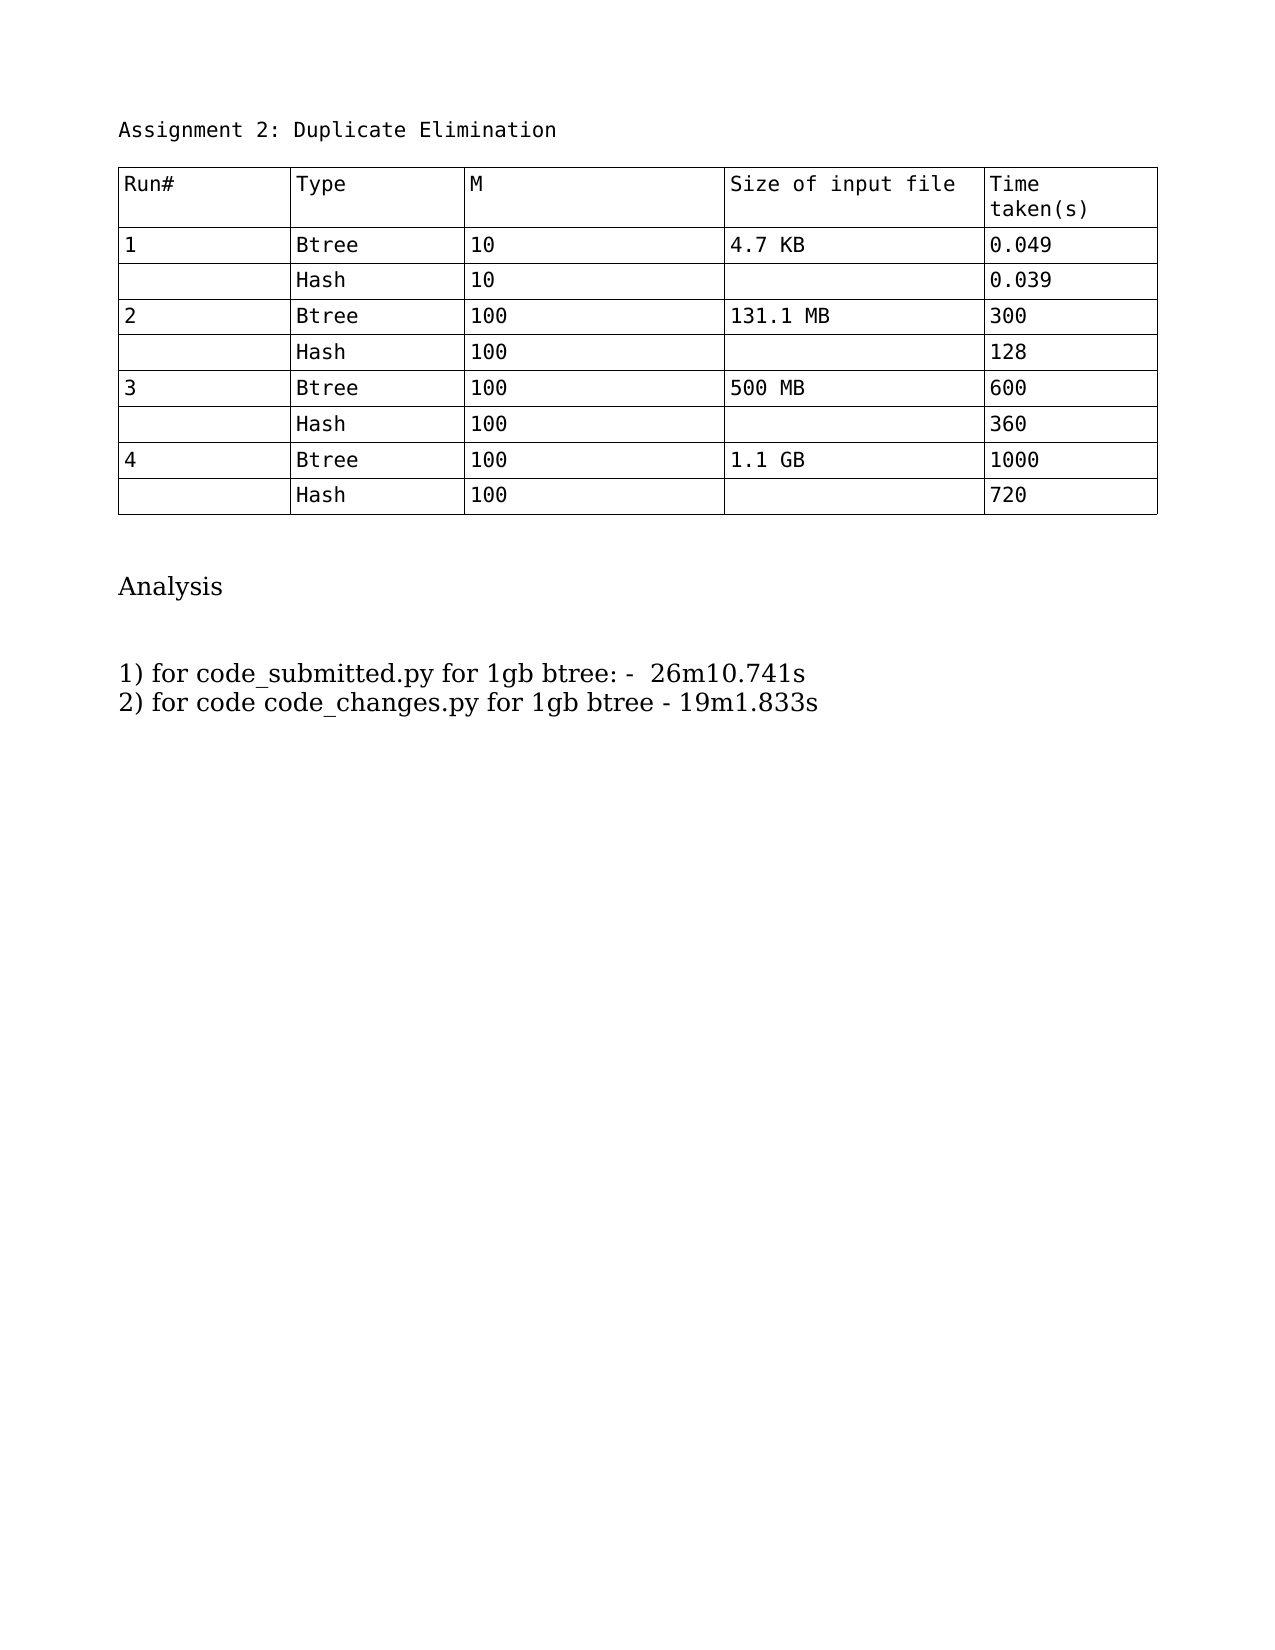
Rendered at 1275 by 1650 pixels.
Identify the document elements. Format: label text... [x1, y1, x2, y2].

table_cell 1.1 GB [725, 443, 984, 478]
table_cell Hash [291, 264, 464, 298]
table_cell 100 [465, 335, 724, 370]
table_cell Hash [291, 479, 464, 513]
table_cell 100 [465, 407, 724, 442]
table_header Type [291, 168, 464, 227]
table_cell [725, 335, 984, 370]
table_cell 720 [985, 479, 1157, 513]
table_cell 1 [119, 228, 290, 263]
table_cell 10 [465, 228, 724, 263]
table_cell [119, 479, 290, 513]
table_cell Btree [291, 300, 464, 334]
table_cell 100 [465, 479, 724, 513]
table_cell [119, 407, 290, 442]
table_cell 0.049 [985, 228, 1157, 263]
table_cell 131.1 MB [725, 300, 984, 334]
table_cell 4.7 KB [725, 228, 984, 263]
table_cell 0.039 [985, 264, 1157, 298]
table_cell 1000 [985, 443, 1157, 478]
table_cell 4 [119, 443, 290, 478]
text 2) for code code_changes.py for 1gb btree - 19m1.833s [118, 688, 1157, 718]
table_header M [465, 168, 724, 227]
table_cell 3 [119, 371, 290, 406]
table_cell 10 [465, 264, 724, 298]
table_cell [725, 479, 984, 513]
text Assignment 2: Duplicate Elimination [118, 118, 1157, 142]
table_header Size of input file [725, 168, 984, 227]
table_cell 128 [985, 335, 1157, 370]
table_cell 600 [985, 371, 1157, 406]
table_cell [725, 407, 984, 442]
table_cell [119, 335, 290, 370]
text 1) for code_submitted.py for 1gb btree: - 26m10.741s [118, 659, 1157, 688]
text Analysis [118, 572, 1157, 601]
table_cell Hash [291, 335, 464, 370]
table_cell 100 [465, 443, 724, 478]
table_cell 100 [465, 300, 724, 334]
table_header Time taken(s) [985, 168, 1157, 227]
table_cell 300 [985, 300, 1157, 334]
table_cell [725, 264, 984, 298]
table_cell 100 [465, 371, 724, 406]
table_cell Hash [291, 407, 464, 442]
table_cell Btree [291, 443, 464, 478]
table_cell [119, 264, 290, 298]
table_cell Btree [291, 228, 464, 263]
table_cell Btree [291, 371, 464, 406]
table_cell 2 [119, 300, 290, 334]
table_header Run# [119, 168, 290, 227]
table_cell 500 MB [725, 371, 984, 406]
table_cell 360 [985, 407, 1157, 442]
